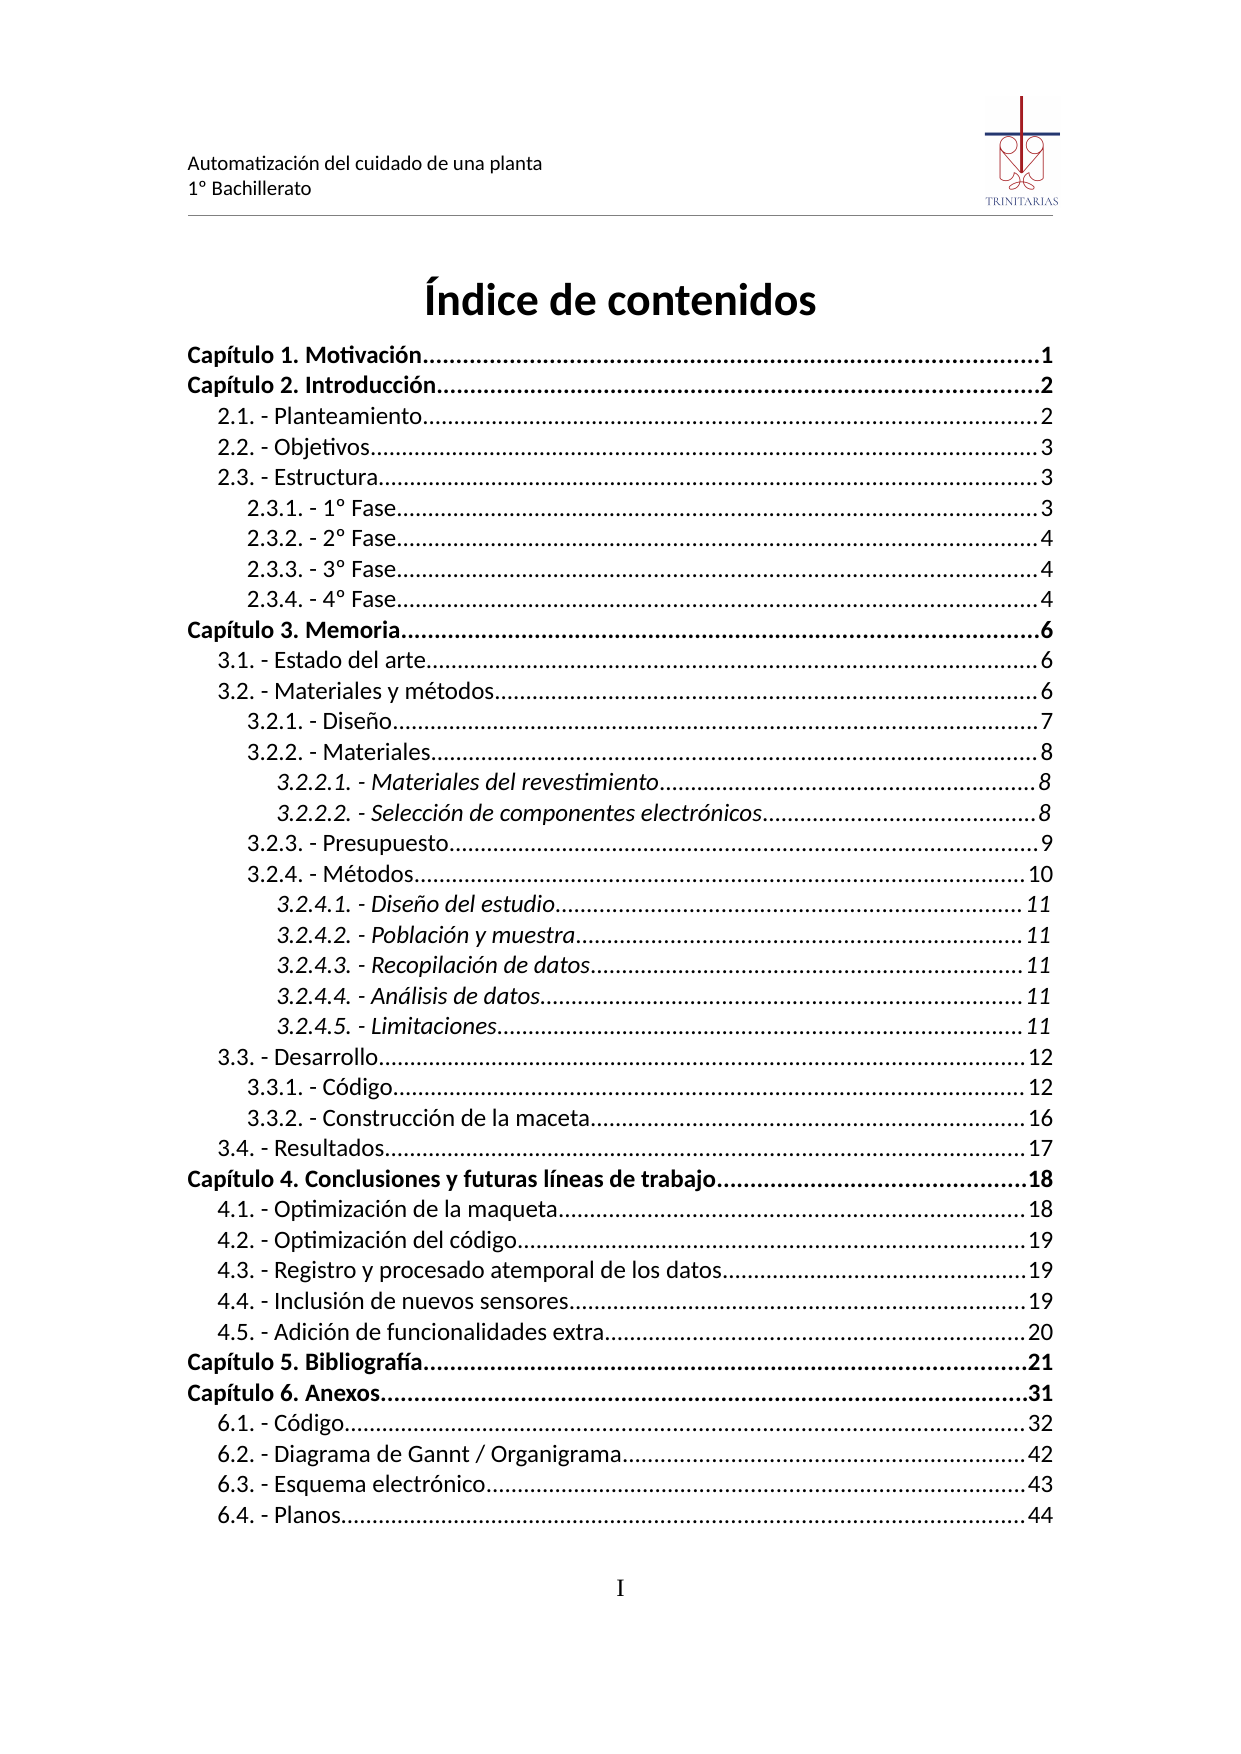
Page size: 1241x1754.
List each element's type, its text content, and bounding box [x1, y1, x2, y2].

text 3.2. - Materiales y métodos 6 [217, 675, 1053, 705]
text Capítulo 1. Motivación 1 [187, 339, 1053, 369]
text 3.2.4. - Métodos 10 [247, 858, 1053, 888]
text 2.3.2. - 2º Fase 4 [247, 522, 1053, 553]
subtitle Índice de contenidos [187, 271, 1053, 327]
text 3.2.4.5. - Limitaciones 11 [276, 1011, 1053, 1041]
text 4.1. - Optimización de la maqueta 18 [217, 1194, 1053, 1224]
text 4.5. - Adición de funcionalidades extra 20 [217, 1316, 1053, 1346]
text 3.2.2.1. - Materiales del revestimiento 8 [276, 766, 1053, 797]
text 3.2.2.2. - Selección de componentes electrónicos 8 [276, 797, 1053, 827]
text 2.2. - Objetivos 3 [217, 431, 1053, 461]
text 3.2.4.2. - Población y muestra 11 [276, 919, 1053, 949]
text 3.1. - Estado del arte 6 [217, 644, 1053, 675]
text Capítulo 6. Anexos 31 [187, 1377, 1053, 1407]
picture [984, 96, 1061, 208]
text 3.3. - Desarrollo 12 [217, 1041, 1053, 1072]
text 3.2.4.3. - Recopilación de datos 11 [276, 949, 1053, 980]
text 6.1. - Código 32 [217, 1407, 1053, 1438]
text 2.3.1. - 1º Fase 3 [247, 492, 1053, 522]
text 3.4. - Resultados 17 [217, 1133, 1053, 1163]
text 3.3.2. - Construcción de la maceta 16 [247, 1102, 1053, 1133]
text 6.2. - Diagrama de Gannt / Organigrama 42 [217, 1438, 1053, 1468]
text 6.4. - Planos 44 [217, 1499, 1053, 1529]
text 3.3.1. - Código 12 [247, 1072, 1053, 1102]
text 3.2.4.1. - Diseño del estudio 11 [276, 888, 1053, 919]
text 3.2.1. - Diseño 7 [247, 705, 1053, 736]
text 2.3.4. - 4º Fase 4 [247, 583, 1053, 614]
text Capítulo 2. Introducción 2 [187, 369, 1053, 400]
text 2.3.3. - 3º Fase 4 [247, 553, 1053, 583]
text 4.4. - Inclusión de nuevos sensores 19 [217, 1285, 1053, 1316]
text 3.2.4.4. - Análisis de datos 11 [276, 980, 1053, 1011]
text Capítulo 3. Memoria 6 [187, 614, 1053, 644]
text 6.3. - Esquema electrónico 43 [217, 1468, 1053, 1499]
text 3.2.2. - Materiales 8 [247, 736, 1053, 766]
text 3.2.3. - Presupuesto 9 [247, 827, 1053, 858]
text 4.3. - Registro y procesado atemporal de los datos 19 [217, 1255, 1053, 1285]
text Capítulo 5. Bibliografía 21 [187, 1346, 1053, 1377]
text 2.1. - Planteamiento 2 [217, 400, 1053, 431]
text 4.2. - Optimización del código 19 [217, 1224, 1053, 1255]
text Capítulo 4. Conclusiones y futuras líneas de trabajo 18 [187, 1163, 1053, 1194]
text 2.3. - Estructura 3 [217, 461, 1053, 492]
